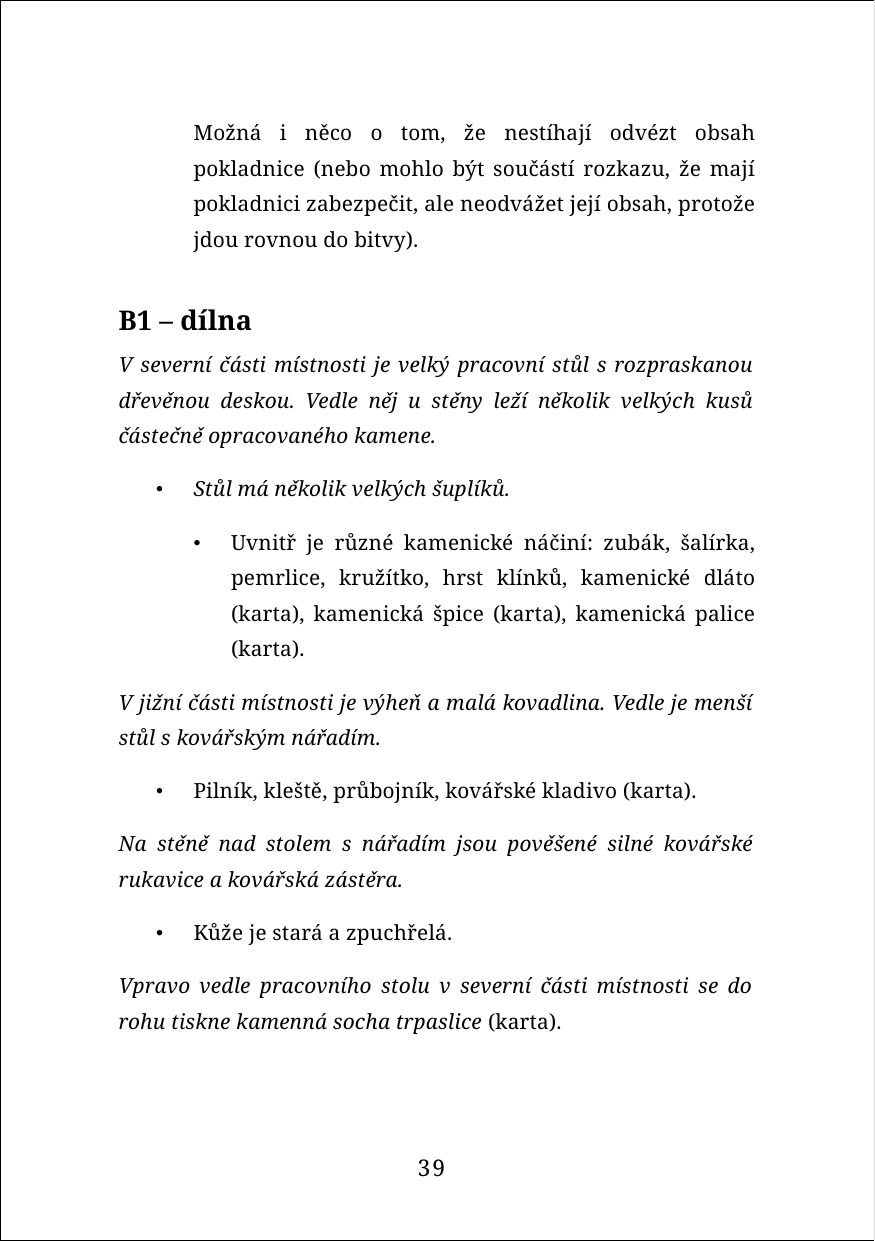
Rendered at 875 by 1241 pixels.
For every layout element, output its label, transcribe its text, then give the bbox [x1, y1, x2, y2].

text Vpravo vedle pracovního stolu v severní části místnosti se do rohu tiskne kamenná socha trpaslice (karta). [118, 972, 756, 1036]
list Pilník, kleště, průbojník, kovářské kladivo (karta). [156, 776, 756, 805]
text V severní části místnosti je velký pracovní stůl s rozpraskanou dřevěnou deskou. Vedle něj u stěny leží několik velkých kusů částečně opracovaného kamene. [118, 350, 756, 450]
text Na stěně nad stolem s nářadím jsou pověšené silné kovářské rukavice a kovářská zástěra. [118, 829, 756, 893]
list Kůže je stará a zpuchřelá. [156, 918, 756, 947]
subtitle B1 – dílna [118, 302, 756, 338]
text V jižní části místnosti je výheň a malá kovadlina. Vedle je menší stůl s kovářským nářadím. [118, 688, 756, 752]
list Uvnitř je různé kamenické náčiní: zubák, šalírka, pemrlice, kružítko, hrst klínků, kamenické dláto (karta), kamenická špice (karta), kamenická palice (karta). [193, 528, 756, 663]
list Stůl má několik velkých šuplíků. [156, 474, 756, 503]
list Možná i něco o tom, že nestíhají odvézt obsah pokladnice (nebo mohlo být součástí rozkazu, že mají pokladnici zabezpečit, ale neodvážet její obsah, protože jdou rovnou do bitvy). [156, 118, 756, 253]
